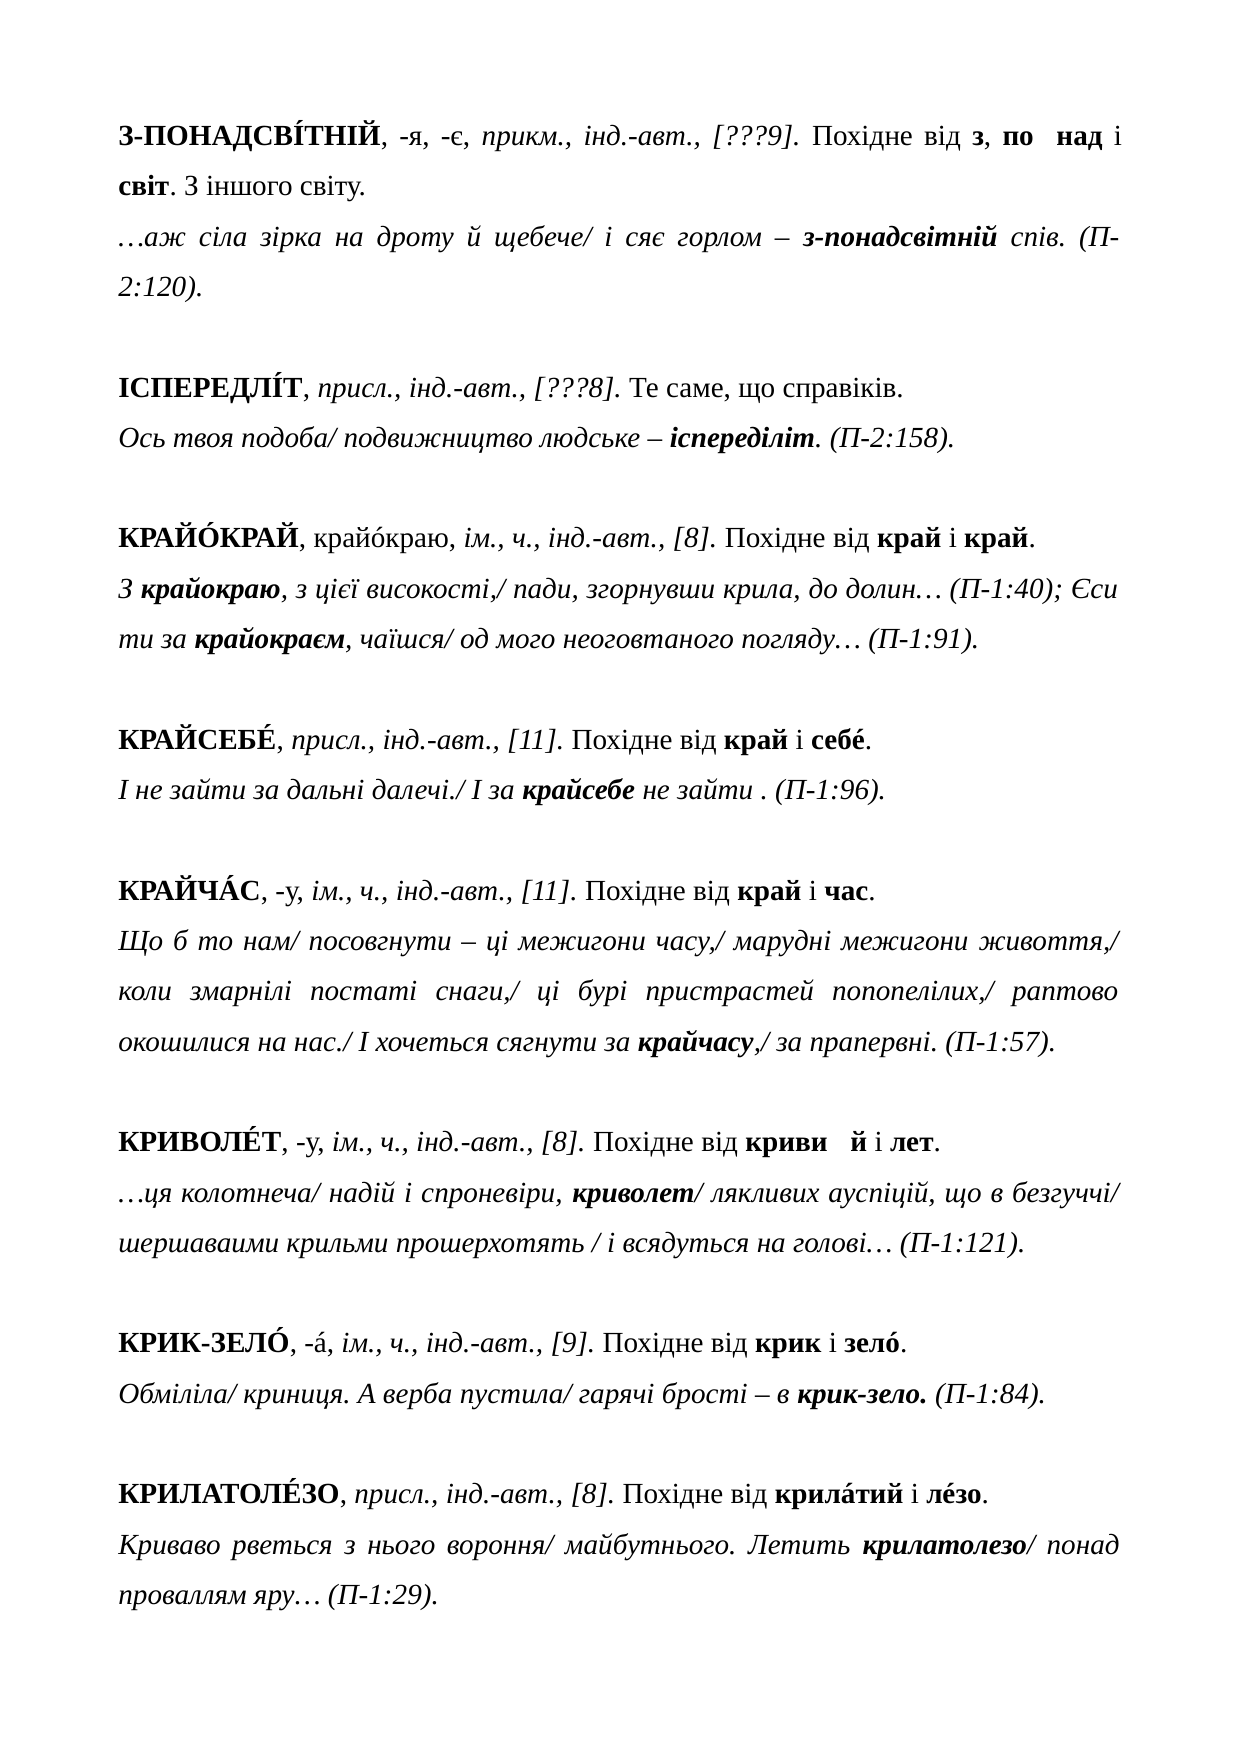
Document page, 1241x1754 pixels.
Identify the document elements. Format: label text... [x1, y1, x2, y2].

text Крайсебé, присл., інд.-авт., [11]. Похідне від край і себé. [118, 722, 1122, 755]
text Криволéт, -у, ім., ч., інд.-авт., [8]. Похідне від кривий і лет. [118, 1124, 1122, 1158]
text …аж сіла зірка на дроту й щебече/ і сяє горлом – з-понадсвітній спів. (П-2:120). [118, 219, 1122, 303]
text Ось твоя подоба/ подвижництво людське – іспереділіт. (П-2:158). [118, 420, 1122, 453]
text З крайокраю, з цієї високості,/ пади, згорнувши крила, до долин… (П-1:40); Єси ти за крайокраєм, чаїшся/ од мого неоговтаного погляду… (П-1:91). [118, 571, 1122, 655]
text Крайчáс, -у, ім., ч., інд.-авт., [11]. Похідне від край і час. [118, 873, 1122, 906]
text З-понадсвíтній, -я, -є, прикм., інд.-авт., [???9]. Похідне від з, понад і світ. З іншого світу. [118, 118, 1122, 202]
text …ця колотнеча/ надій і спроневіри, криволет/ лякливих ауспіцій, що в безгуччі/ шершаваими крильми прошерхотять / і всядуться на голові… (П-1:121). [118, 1175, 1122, 1258]
text Обміліла/ криниця. А верба пустила/ гарячі брості – в крик-зело. (П-1:84). [118, 1376, 1122, 1409]
text Криваво рветься з нього вороння/ майбутнього. Летить крилатолезо/ понад проваллям яру… (П-1:29). [118, 1527, 1122, 1611]
text Крилатолéзо, присл., інд.-авт., [8]. Похідне від крилáтий і лéзо. [118, 1477, 1122, 1510]
text Крайóкрай, крайóкраю, ім., ч., інд.-авт., [8]. Похідне від край і край. [118, 521, 1122, 554]
text Крик-зелó, -á, ім., ч., інд.-авт., [9]. Похідне від крик і зелó. [118, 1326, 1122, 1359]
text І не зайти за дальні далечі./ І за крайсебе не зайти . (П-1:96). [118, 772, 1122, 806]
text Іспередлíт, присл., інд.-авт., [???8]. Те саме, що справіків. [118, 370, 1122, 403]
text Що б то нам/ посовгнути – ці межигони часу,/ марудні межигони живоття,/ коли змарнілі постаті снаги,/ ці бурі пристрастей попопелілих,/ раптово окошилися на нас./ І хочеться сягнути за крайчасу,/ за прапервні. (П-1:57). [118, 923, 1122, 1057]
